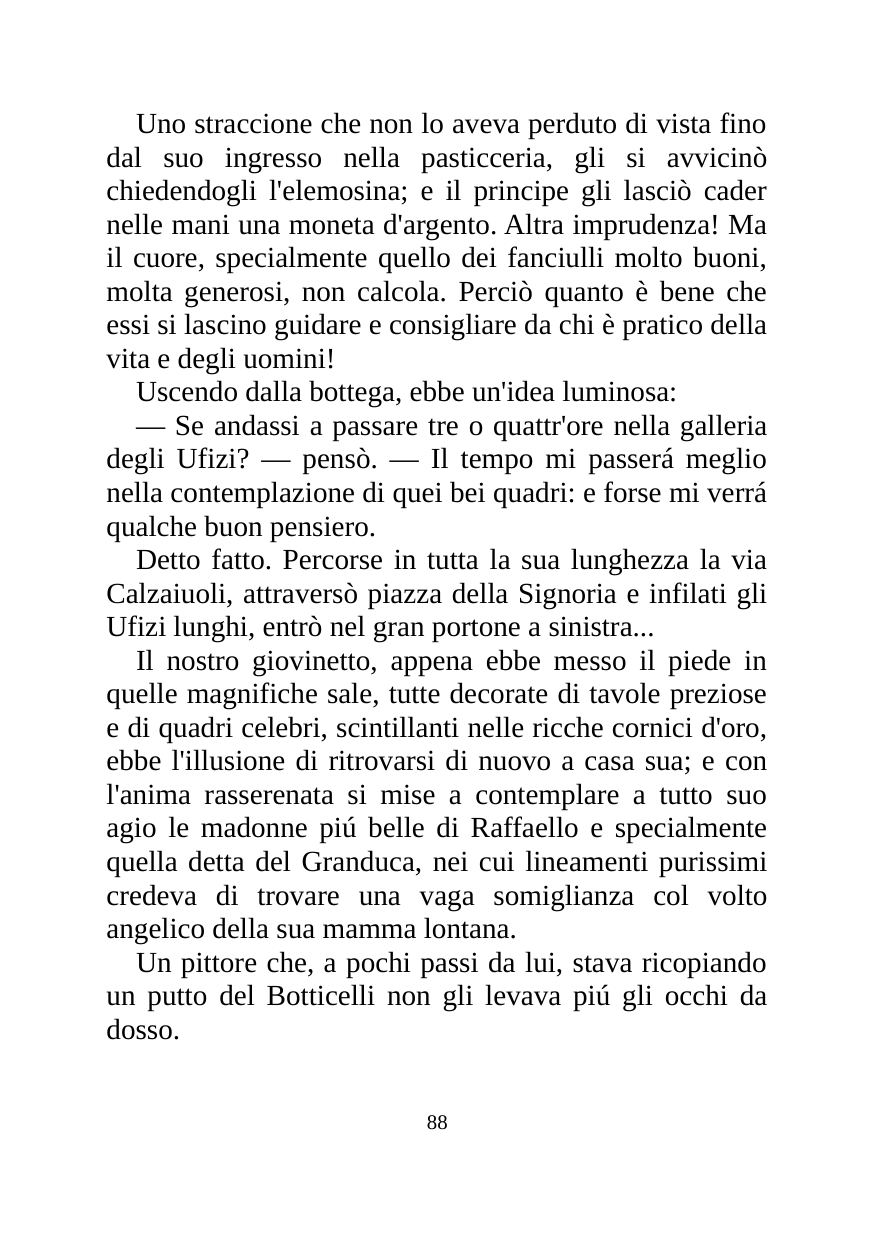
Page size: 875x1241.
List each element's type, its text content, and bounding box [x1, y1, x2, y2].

text Il nostro giovinetto, appena ebbe messo il piede in quelle magnifiche sale, tutte decorate di tavole preziose e di quadri celebri, scintillanti nelle ricche cornici d'oro, ebbe l'illusione di ritrovarsi di nuovo a casa sua; e con l'anima rasserenata si mise a contemplare a tutto suo agio le madonne piú belle di Raffaello e specialmente quella detta del Granduca, nei cui lineamenti purissimi credeva di trovare una vaga somiglianza col volto angelico della sua mamma lontana. [106, 643, 768, 945]
text Uno straccione che non lo aveva perduto di vista fino dal suo ingresso nella pasticceria, gli si avvicinò chiedendogli l'elemosina; e il principe gli lasciò cader nelle mani una moneta d'argento. Altra imprudenza! Ma il cuore, specialmente quello dei fanciulli molto buoni, molta generosi, non calcola. Perciò quanto è bene che essi si lascino guidare e consigliare da chi è pratico della vita e degli uomini! [106, 106, 768, 374]
text Un pittore che, a pochi passi da lui, stava ricopiando un putto del Botticelli non gli levava piú gli occhi da dosso. [106, 945, 768, 1045]
text Uscendo dalla bottega, ebbe un'idea luminosa: [106, 374, 768, 408]
text — Se andassi a passare tre o quattr'ore nella galleria degli Ufizi? — pensò. — Il tempo mi passerá meglio nella contemplazione di quei bei quadri: e forse mi verrá qualche buon pensiero. [106, 408, 768, 542]
text Detto fatto. Percorse in tutta la sua lunghezza la via Calzaiuoli, attraversò piazza della Signoria e infilati gli Ufizi lunghi, entrò nel gran portone a sinistra... [106, 542, 768, 643]
